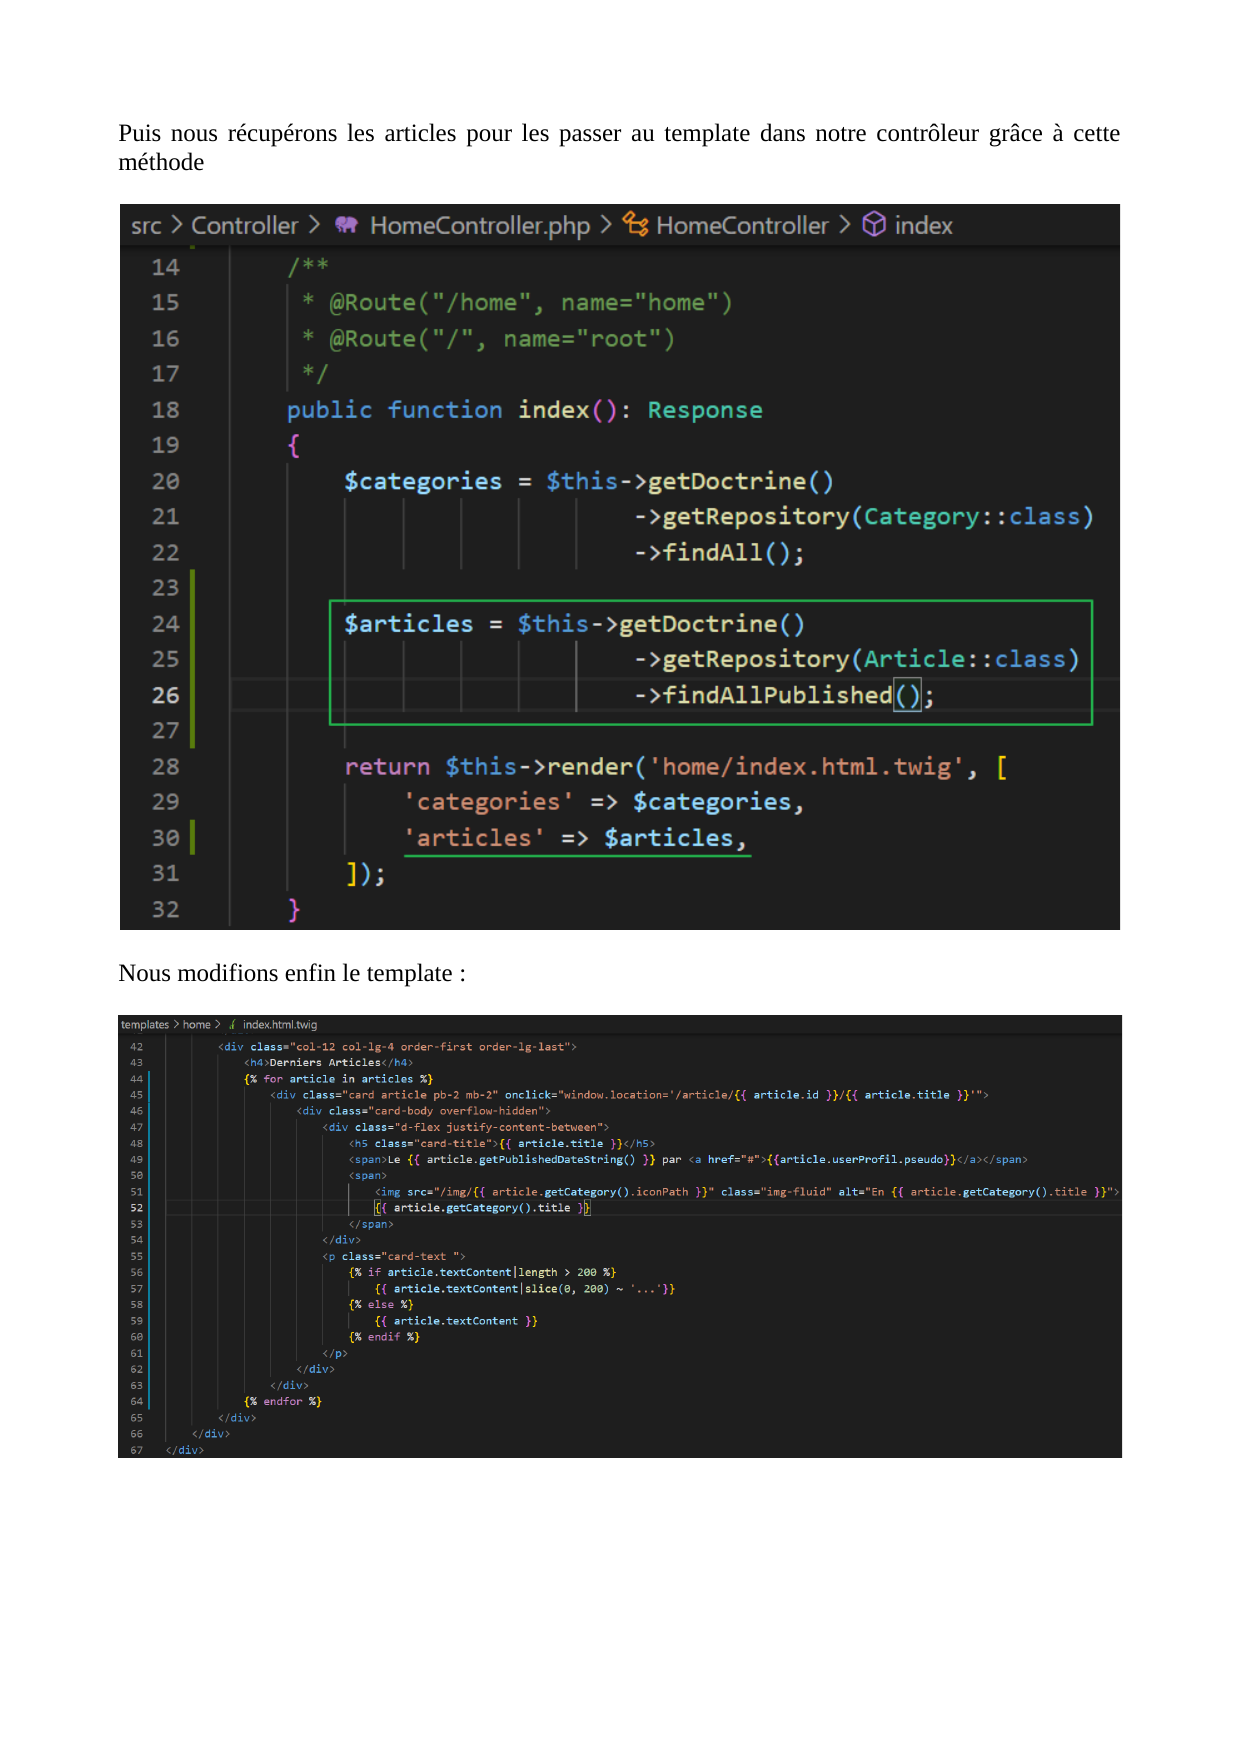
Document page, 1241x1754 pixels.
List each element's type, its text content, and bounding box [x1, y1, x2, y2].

text Nous modifions enfin le template : [118, 958, 1122, 987]
picture [118, 1015, 1123, 1458]
text Puis nous récupérons les articles pour les passer au template dans notre contrôleur grâce à cette méthode [118, 118, 1122, 176]
picture [120, 204, 1121, 930]
